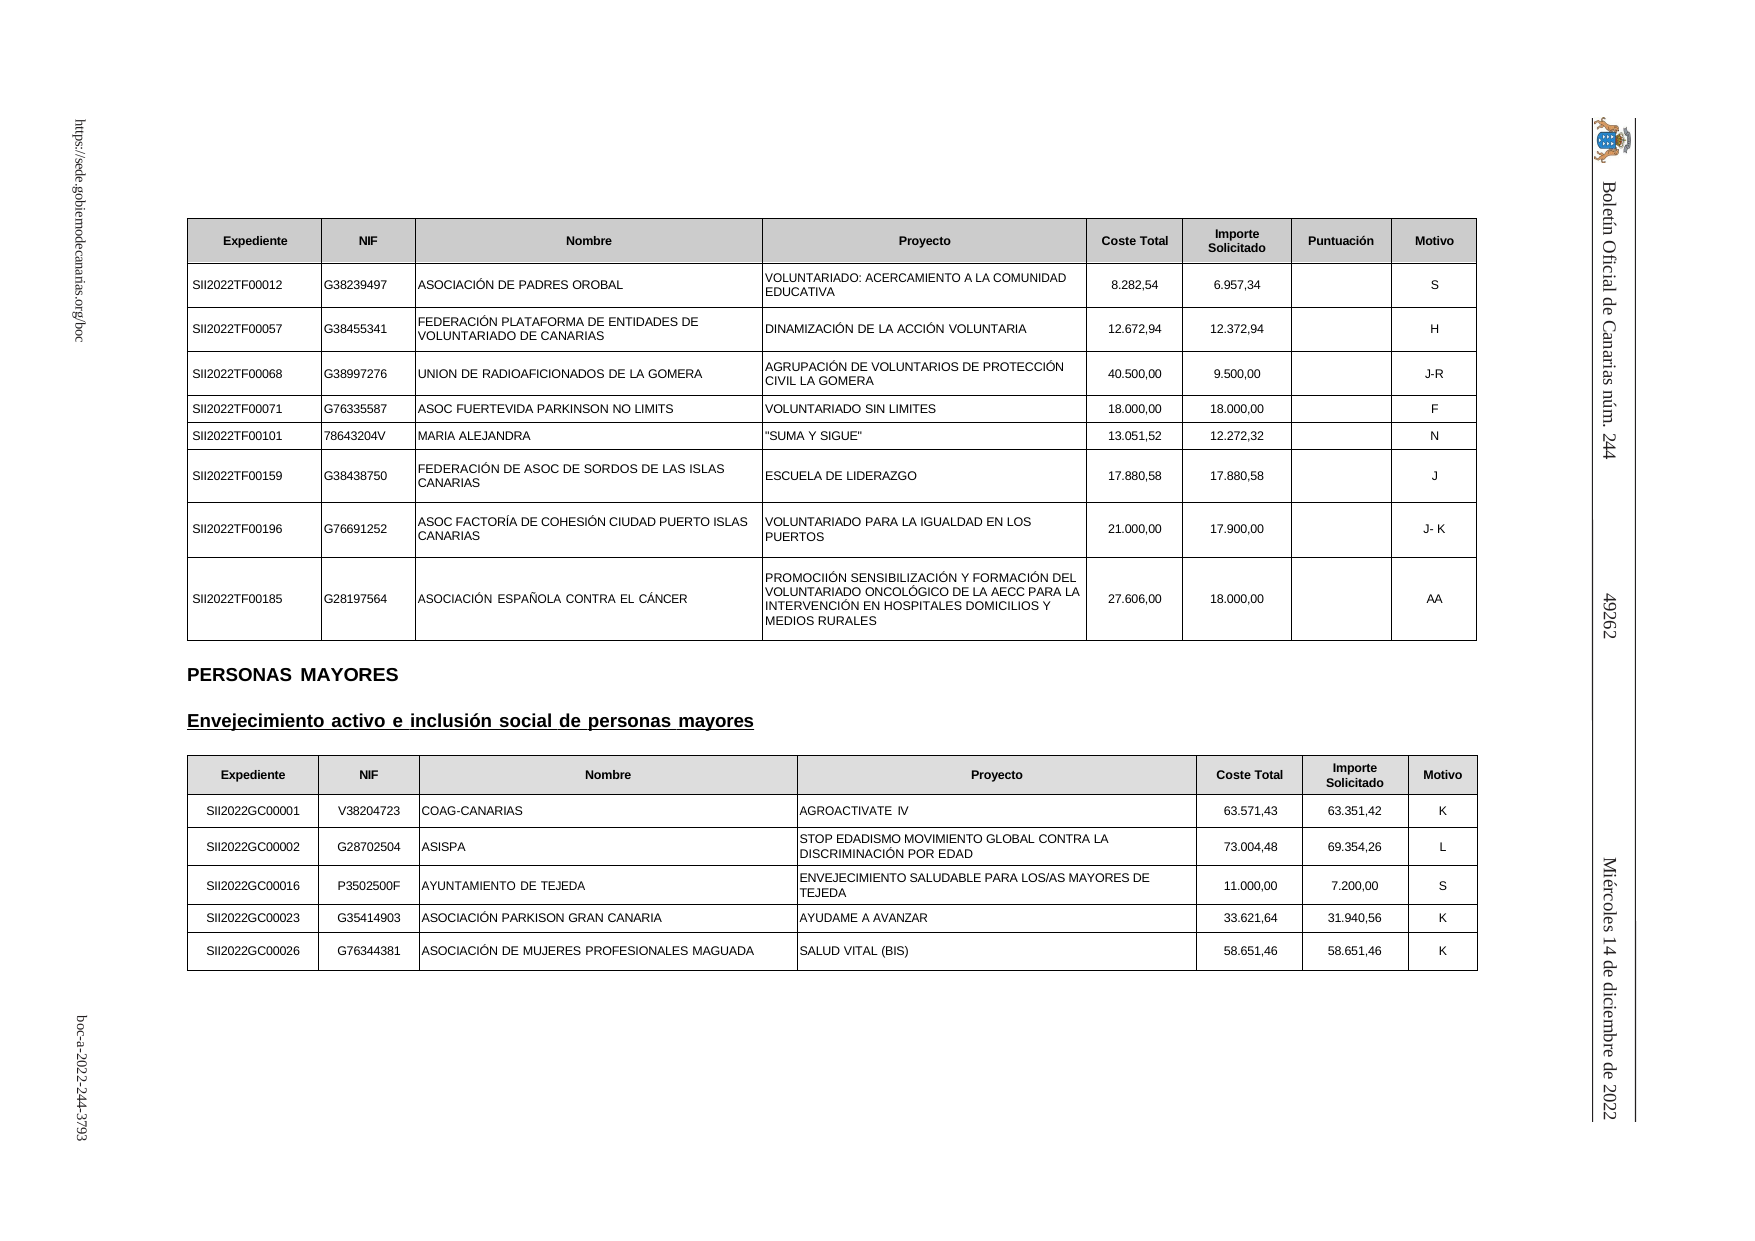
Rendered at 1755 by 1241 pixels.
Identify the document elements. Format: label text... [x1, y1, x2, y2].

text https://sede.gobiernodecanarias.org/boc [72, 119, 89, 352]
table_cell G38455341 [322, 308, 415, 351]
table_cell 11.000,00 [1197, 866, 1302, 904]
table_cell G76691252 [322, 503, 415, 556]
table_cell 12.272,32 [1183, 423, 1291, 449]
table_cell AGROACTIVATE IV [798, 795, 1196, 826]
table_header Proyecto [798, 756, 1196, 794]
table_cell P3502500F [319, 866, 419, 904]
text boc-a-2022-244-3793 [74, 1016, 91, 1145]
table_cell VOLUNTARIADO: ACERCAMIENTO A LA COMUNIDAD EDUCATIVA [763, 264, 1086, 307]
table_cell SII2022TF00057 [188, 308, 321, 351]
table_cell J [1392, 450, 1476, 501]
table_cell ASOCIACIÓN DE MUJERES PROFESIONALES MAGUADA [420, 933, 797, 970]
table_cell J-R [1392, 352, 1476, 395]
table_cell SII2022TF00159 [188, 450, 321, 501]
table_cell 27.606,00 [1087, 558, 1182, 640]
table_cell [1292, 308, 1391, 351]
table_cell 63.351,42 [1303, 795, 1408, 826]
table_header Motivo [1409, 756, 1477, 794]
table_cell N [1392, 423, 1476, 449]
table_cell SII2022TF00101 [188, 423, 321, 449]
table_header Expediente [188, 219, 321, 262]
table_cell 12.372,94 [1183, 308, 1291, 351]
table_cell ESCUELA DE LIDERAZGO [763, 450, 1086, 501]
table_cell FEDERACIÓN DE ASOC DE SORDOS DE LAS ISLAS CANARIAS [416, 450, 762, 501]
table_cell 33.621,64 [1197, 905, 1302, 931]
table_cell SII2022GC00001 [188, 795, 318, 826]
table_cell G38239497 [322, 264, 415, 307]
table_cell G28702504 [319, 828, 419, 865]
table_cell [1292, 558, 1391, 640]
table_cell [1292, 450, 1391, 501]
table_cell 18.000,00 [1087, 396, 1182, 422]
table_cell SII2022TF00012 [188, 264, 321, 307]
table_cell F [1392, 396, 1476, 422]
table_cell 6.957,34 [1183, 264, 1291, 307]
table_cell ASISPA [420, 828, 797, 865]
table_cell K [1409, 905, 1477, 931]
table_cell DINAMIZACIÓN DE LA ACCIÓN VOLUNTARIA [763, 308, 1086, 351]
table_header Expediente [188, 756, 318, 794]
table_cell SII2022GC00026 [188, 933, 318, 970]
table_cell 40.500,00 [1087, 352, 1182, 395]
table_cell SII2022TF00196 [188, 503, 321, 556]
table_cell G38997276 [322, 352, 415, 395]
table_cell ASOCIACIÓN ESPAÑOLA CONTRA EL CÁNCER [416, 558, 762, 640]
table_cell SII2022GC00002 [188, 828, 318, 865]
table_cell 69.354,26 [1303, 828, 1408, 865]
table_cell 73.004,48 [1197, 828, 1302, 865]
table_cell ASOC FUERTEVIDA PARKINSON NO LIMITS [416, 396, 762, 422]
text Boletín Oficial de Canarias núm. 244 [1599, 181, 1621, 462]
table_cell K [1409, 795, 1477, 826]
table_cell STOP EDADISMO MOVIMIENTO GLOBAL CONTRA LA DISCRIMINACIÓN POR EDAD [798, 828, 1196, 865]
table_cell H [1392, 308, 1476, 351]
table_header Coste Total [1087, 219, 1182, 262]
table_header Motivo [1392, 219, 1476, 262]
table_cell [1292, 264, 1391, 307]
table_header Puntuación [1292, 219, 1391, 262]
table_cell [1292, 396, 1391, 422]
table_cell 58.651,46 [1197, 933, 1302, 970]
table_header Importe Solicitado [1303, 756, 1408, 794]
table_cell SII2022TF00071 [188, 396, 321, 422]
table_cell G38438750 [322, 450, 415, 501]
table_cell S [1409, 866, 1477, 904]
table_cell COAG-CANARIAS [420, 795, 797, 826]
table_cell SII2022TF00185 [188, 558, 321, 640]
table_cell SII2022TF00068 [188, 352, 321, 395]
table_cell [1292, 503, 1391, 556]
table_cell G35414903 [319, 905, 419, 931]
table_cell AA [1392, 558, 1476, 640]
table_cell G28197564 [322, 558, 415, 640]
table_cell ENVEJECIMIENTO SALUDABLE PARA LOS/AS MAYORES DE TEJEDA [798, 866, 1196, 904]
table_cell 8.282,54 [1087, 264, 1182, 307]
table_cell [1292, 352, 1391, 395]
table_cell VOLUNTARIADO PARA LA IGUALDAD EN LOS PUERTOS [763, 503, 1086, 556]
table_cell 17.900,00 [1183, 503, 1291, 556]
table_cell L [1409, 828, 1477, 865]
table_cell S [1392, 264, 1476, 307]
table_header Nombre [420, 756, 797, 794]
table_cell ASOCIACIÓN DE PADRES OROBAL [416, 264, 762, 307]
table_cell VOLUNTARIADO SIN LIMITES [763, 396, 1086, 422]
table_cell PROMOCIIÓN SENSIBILIZACIÓN Y FORMACIÓN DEL VOLUNTARIADO ONCOLÓGICO DE LA AECC PARA LA INTERVENCIÓN EN HOSPITALES DOMICILIOS Y MEDIOS RURALES [763, 558, 1086, 640]
text Envejecimiento activo e inclusión social de personas mayores [187, 710, 1521, 732]
text Miércoles 14 de diciembre de 2022 [1600, 857, 1621, 1124]
table_header Coste Total [1197, 756, 1302, 794]
table_cell AGRUPACIÓN DE VOLUNTARIOS DE PROTECCIÓN CIVIL LA GOMERA [763, 352, 1086, 395]
table_cell ASOC FACTORÍA DE COHESIÓN CIUDAD PUERTO ISLAS CANARIAS [416, 503, 762, 556]
table_cell [1292, 423, 1391, 449]
table_cell 7.200,00 [1303, 866, 1408, 904]
table_cell 12.672,94 [1087, 308, 1182, 351]
table_cell SALUD VITAL (BIS) [798, 933, 1196, 970]
table_cell AYUNTAMIENTO DE TEJEDA [420, 866, 797, 904]
table_cell UNION DE RADIOAFICIONADOS DE LA GOMERA [416, 352, 762, 395]
table_cell ASOCIACIÓN PARKISON GRAN CANARIA [420, 905, 797, 931]
table_cell 78643204V [322, 423, 415, 449]
table_cell V38204723 [319, 795, 419, 826]
table_header Importe Solicitado [1183, 219, 1291, 262]
table_cell 9.500,00 [1183, 352, 1291, 395]
table_cell K [1409, 933, 1477, 970]
table_cell 18.000,00 [1183, 558, 1291, 640]
table_cell "SUMA Y SIGUE" [763, 423, 1086, 449]
table_cell G76335587 [322, 396, 415, 422]
table_cell 18.000,00 [1183, 396, 1291, 422]
table_cell 21.000,00 [1087, 503, 1182, 556]
table_cell G76344381 [319, 933, 419, 970]
table_cell J- K [1392, 503, 1476, 556]
table_header NIF [322, 219, 415, 262]
table_header Nombre [416, 219, 762, 262]
text PERSONAS MAYORES [187, 664, 1521, 686]
table_cell MARIA ALEJANDRA [416, 423, 762, 449]
table_cell FEDERACIÓN PLATAFORMA DE ENTIDADES DE VOLUNTARIADO DE CANARIAS [416, 308, 762, 351]
table_cell 13.051,52 [1087, 423, 1182, 449]
table_cell 17.880,58 [1087, 450, 1182, 501]
table_cell 63.571,43 [1197, 795, 1302, 826]
text 49262 [1600, 593, 1621, 642]
table_cell 17.880,58 [1183, 450, 1291, 501]
table_header NIF [319, 756, 419, 794]
table_cell 58.651,46 [1303, 933, 1408, 970]
table_cell SII2022GC00023 [188, 905, 318, 931]
table_cell AYUDAME A AVANZAR [798, 905, 1196, 931]
table_header Proyecto [763, 219, 1086, 262]
table_cell 31.940,56 [1303, 905, 1408, 931]
table_cell SII2022GC00016 [188, 866, 318, 904]
